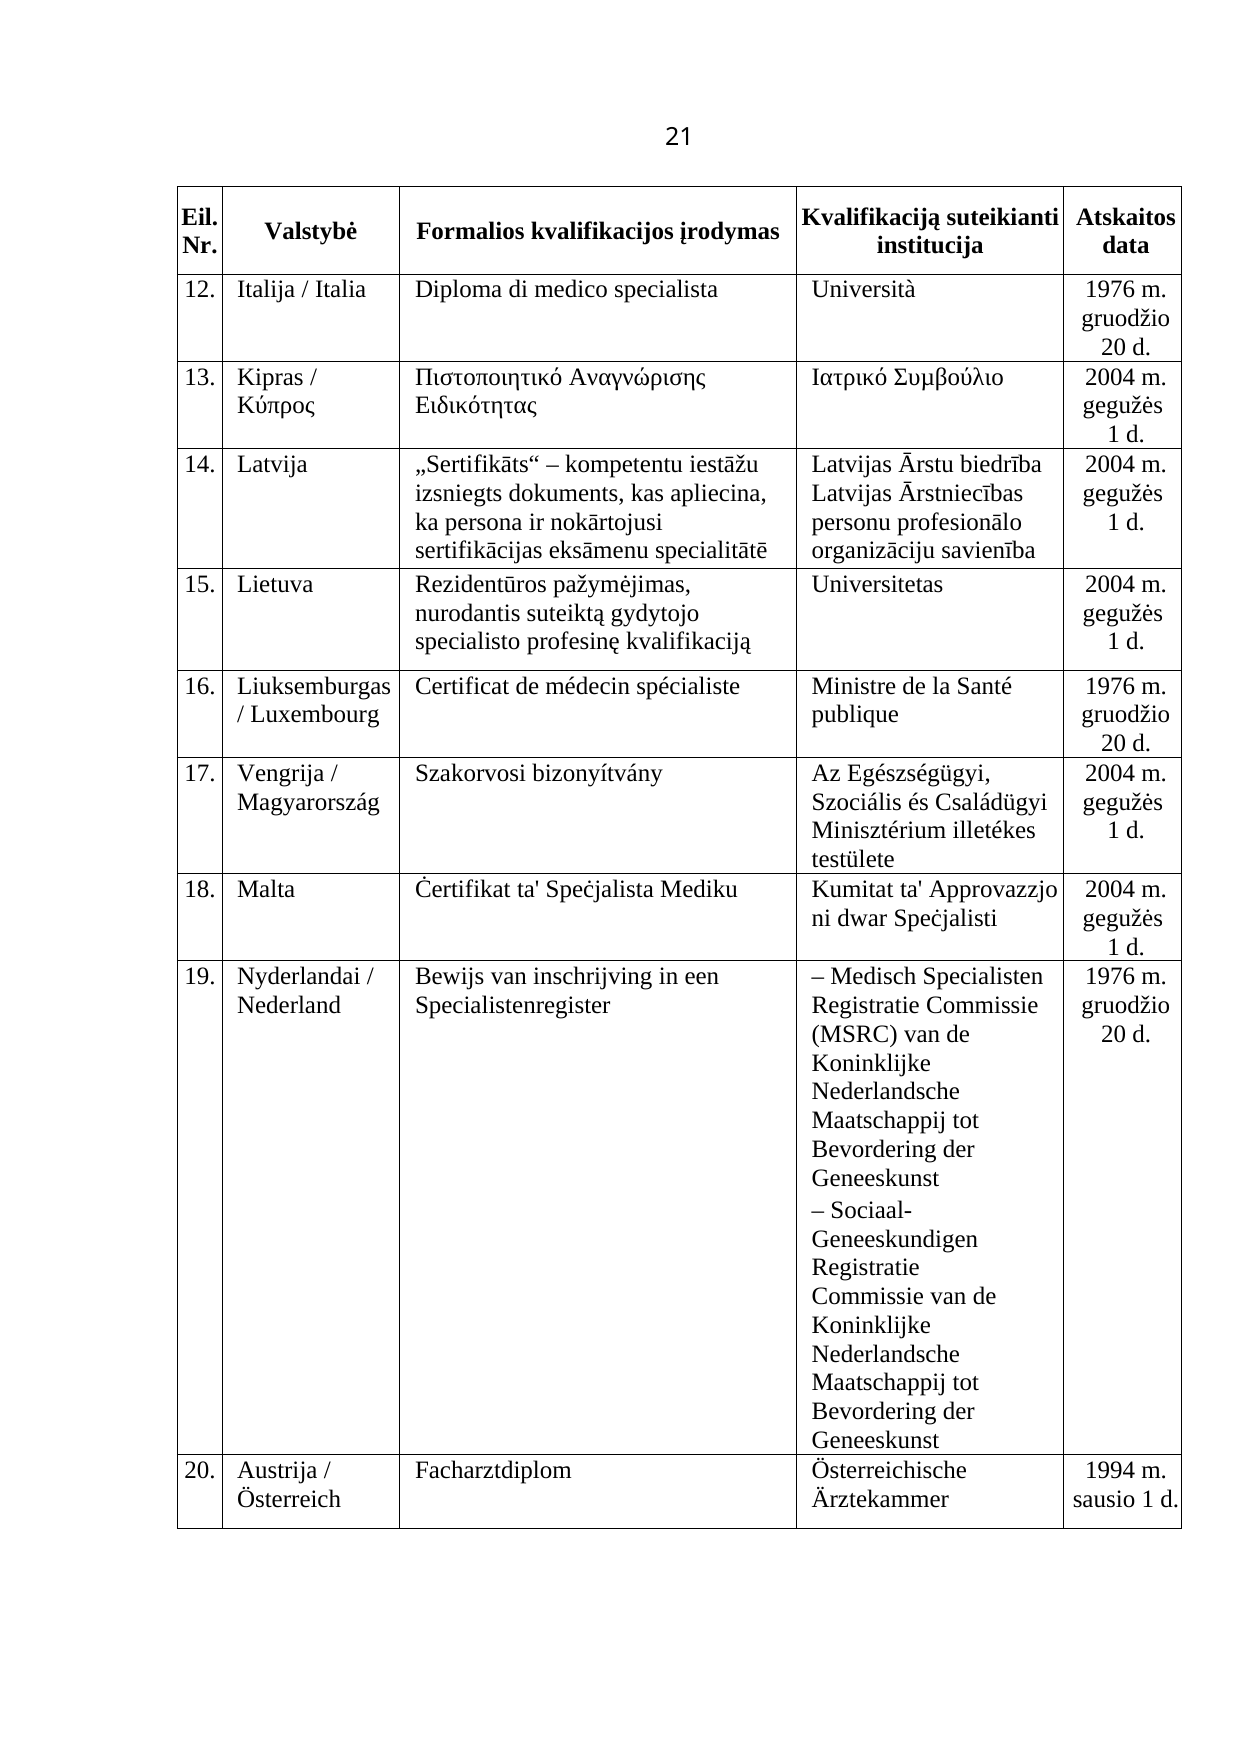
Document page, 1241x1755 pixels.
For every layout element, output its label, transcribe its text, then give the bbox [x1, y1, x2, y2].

table_cell Universitetas [797, 569, 1063, 670]
table_cell „Sertifikāts“ – kompetentu iestāžu izsniegts dokuments, kas apliecina, ka persona ir nokārtojusi sertifikācijas eksāmenu specialitātē [400, 449, 796, 568]
table_cell Bewijs van inschrijving in een Specialistenregister [400, 961, 796, 1454]
table_cell 2004 m. gegužės 1 d. [1064, 758, 1181, 873]
table_cell Austrija / Österreich [223, 1455, 399, 1528]
table_header Atskaitos data [1064, 187, 1181, 273]
table_cell 2004 m. gegužės 1 d. [1064, 362, 1181, 448]
table_cell 2004 m. gegužės 1 d. [1064, 569, 1181, 670]
table_cell Lietuva [223, 569, 399, 670]
table_cell Ιατρικό Συµβούλιο [797, 362, 1063, 448]
table_cell 15. [178, 569, 222, 670]
table_cell Ċertifikat ta' Speċjalista Mediku [400, 874, 796, 960]
table_cell Vengrija / Magyarország [223, 758, 399, 873]
table_cell 1976 m. gruodžio 20 d. [1064, 275, 1181, 361]
table_cell Österreichische Ärztekammer [797, 1455, 1063, 1528]
table_cell 17. [178, 758, 222, 873]
table_header Valstybė [223, 187, 399, 273]
table_header Kvalifikaciją suteikianti institucija [797, 187, 1063, 273]
table_cell Latvija [223, 449, 399, 568]
table_cell 2004 m. gegužės 1 d. [1064, 874, 1181, 960]
table_cell 20. [178, 1455, 222, 1528]
table_cell Kipras / Κύπρος [223, 362, 399, 448]
table_cell 1976 m. gruodžio 20 d. [1064, 671, 1181, 757]
table_cell 18. [178, 874, 222, 960]
table_cell 19. [178, 961, 222, 1454]
table_cell Szakorvosi bizonyítvány [400, 758, 796, 873]
table_cell Italija / Italia [223, 275, 399, 361]
table_cell Facharztdiplom [400, 1455, 796, 1528]
table_header Formalios kvalifikacijos įrodymas [400, 187, 796, 273]
table_cell 14. [178, 449, 222, 568]
table_cell 1976 m. gruodžio 20 d. [1064, 961, 1181, 1454]
table_cell Diploma di medico specialista [400, 275, 796, 361]
table_cell Liuksemburgas / Luxembourg [223, 671, 399, 757]
table_cell Kumitat ta' Approvazzjoni dwar Speċjalisti [797, 874, 1063, 960]
table_cell – Medisch Specialisten Registratie Commissie (MSRC) van de Koninklijke Nederlandsche Maatschappij tot Bevordering der Geneeskunst – Sociaal-Geneeskundigen Registratie Commissie van de Koninklijke Nederlandsche Maatschappij tot Bevordering der Geneeskunst [797, 961, 1063, 1454]
table_cell Malta [223, 874, 399, 960]
table_cell Rezidentūros pažymėjimas, nurodantis suteiktą gydytojo specialisto profesinę kvalifikaciją [400, 569, 796, 670]
table_cell Latvijas Ārstu biedrība Latvijas Ārstniecības personu profesionālo organizāciju savienība [797, 449, 1063, 568]
table_cell Az Egészségügyi, Szociális és Családügyi Minisztérium illetékes testülete [797, 758, 1063, 873]
table_cell Ministre de la Santé publique [797, 671, 1063, 757]
table_cell Πιστοποιητικό Αναγνώρισης Ειδικότητας [400, 362, 796, 448]
table_cell 1994 m. sausio 1 d. [1064, 1455, 1181, 1528]
table_header Eil. Nr. [178, 187, 222, 273]
table_cell Università [797, 275, 1063, 361]
table_cell 2004 m. gegužės 1 d. [1064, 449, 1181, 568]
table_cell Nyderlandai / Nederland [223, 961, 399, 1454]
table_cell 12. [178, 275, 222, 361]
table_cell 16. [178, 671, 222, 757]
table_cell 13. [178, 362, 222, 448]
table_cell Certificat de médecin spécialiste [400, 671, 796, 757]
